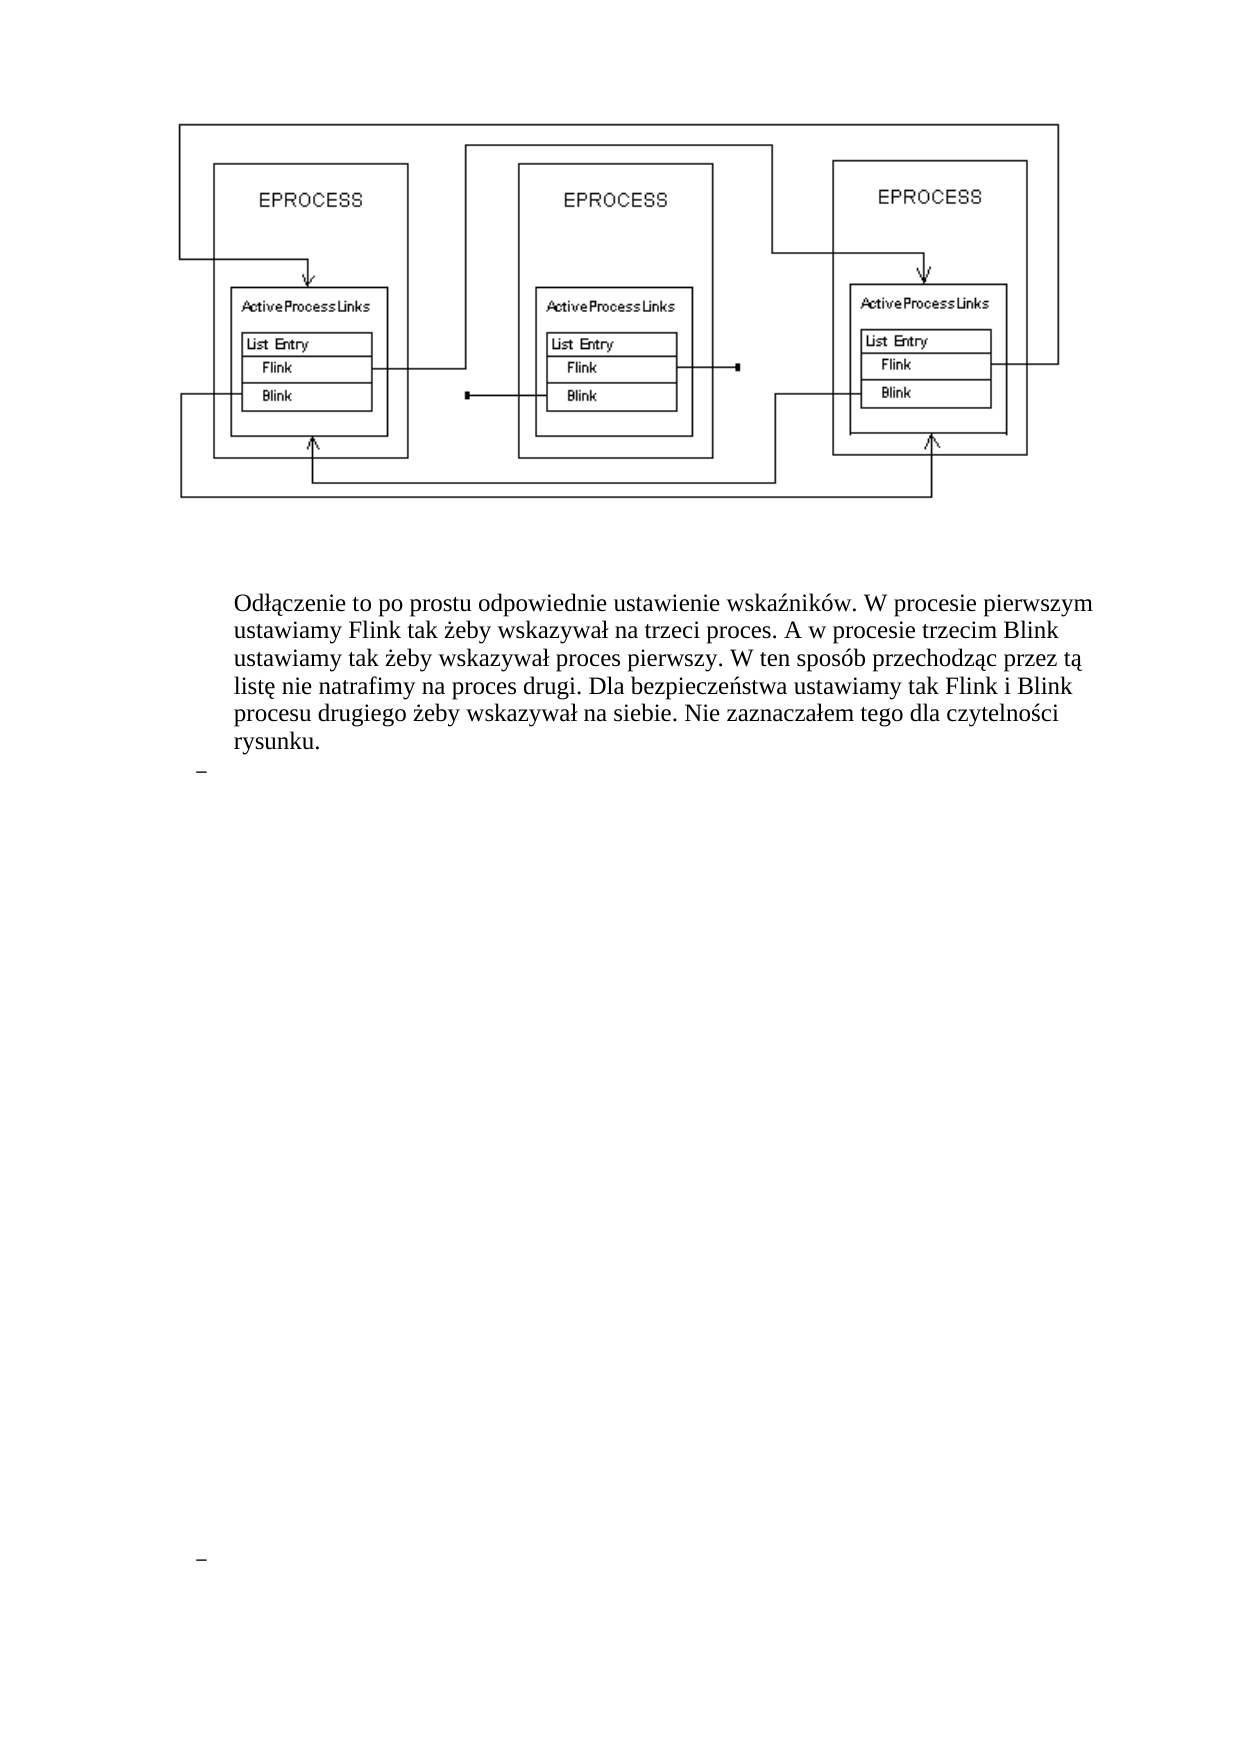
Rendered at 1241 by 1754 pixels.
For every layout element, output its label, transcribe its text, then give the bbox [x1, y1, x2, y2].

list Odłączenie to po prostu odpowiednie ustawienie wskaźników. W procesie pierwszym ustawiamy Flink tak żeby wskazywał na trzeci proces. A w procesie trzecim Blink ustawiamy tak żeby wskazywał proces pierwszy. W ten sposób przechodząc przez tą listę nie natrafimy na proces drugi. Dla bezpieczeństwa ustawiamy tak Flink i Blink procesu drugiego żeby wskazywał na siebie. Nie zaznaczałem tego dla czytelności rysunku. [196, 589, 1122, 755]
picture [176, 118, 1064, 506]
